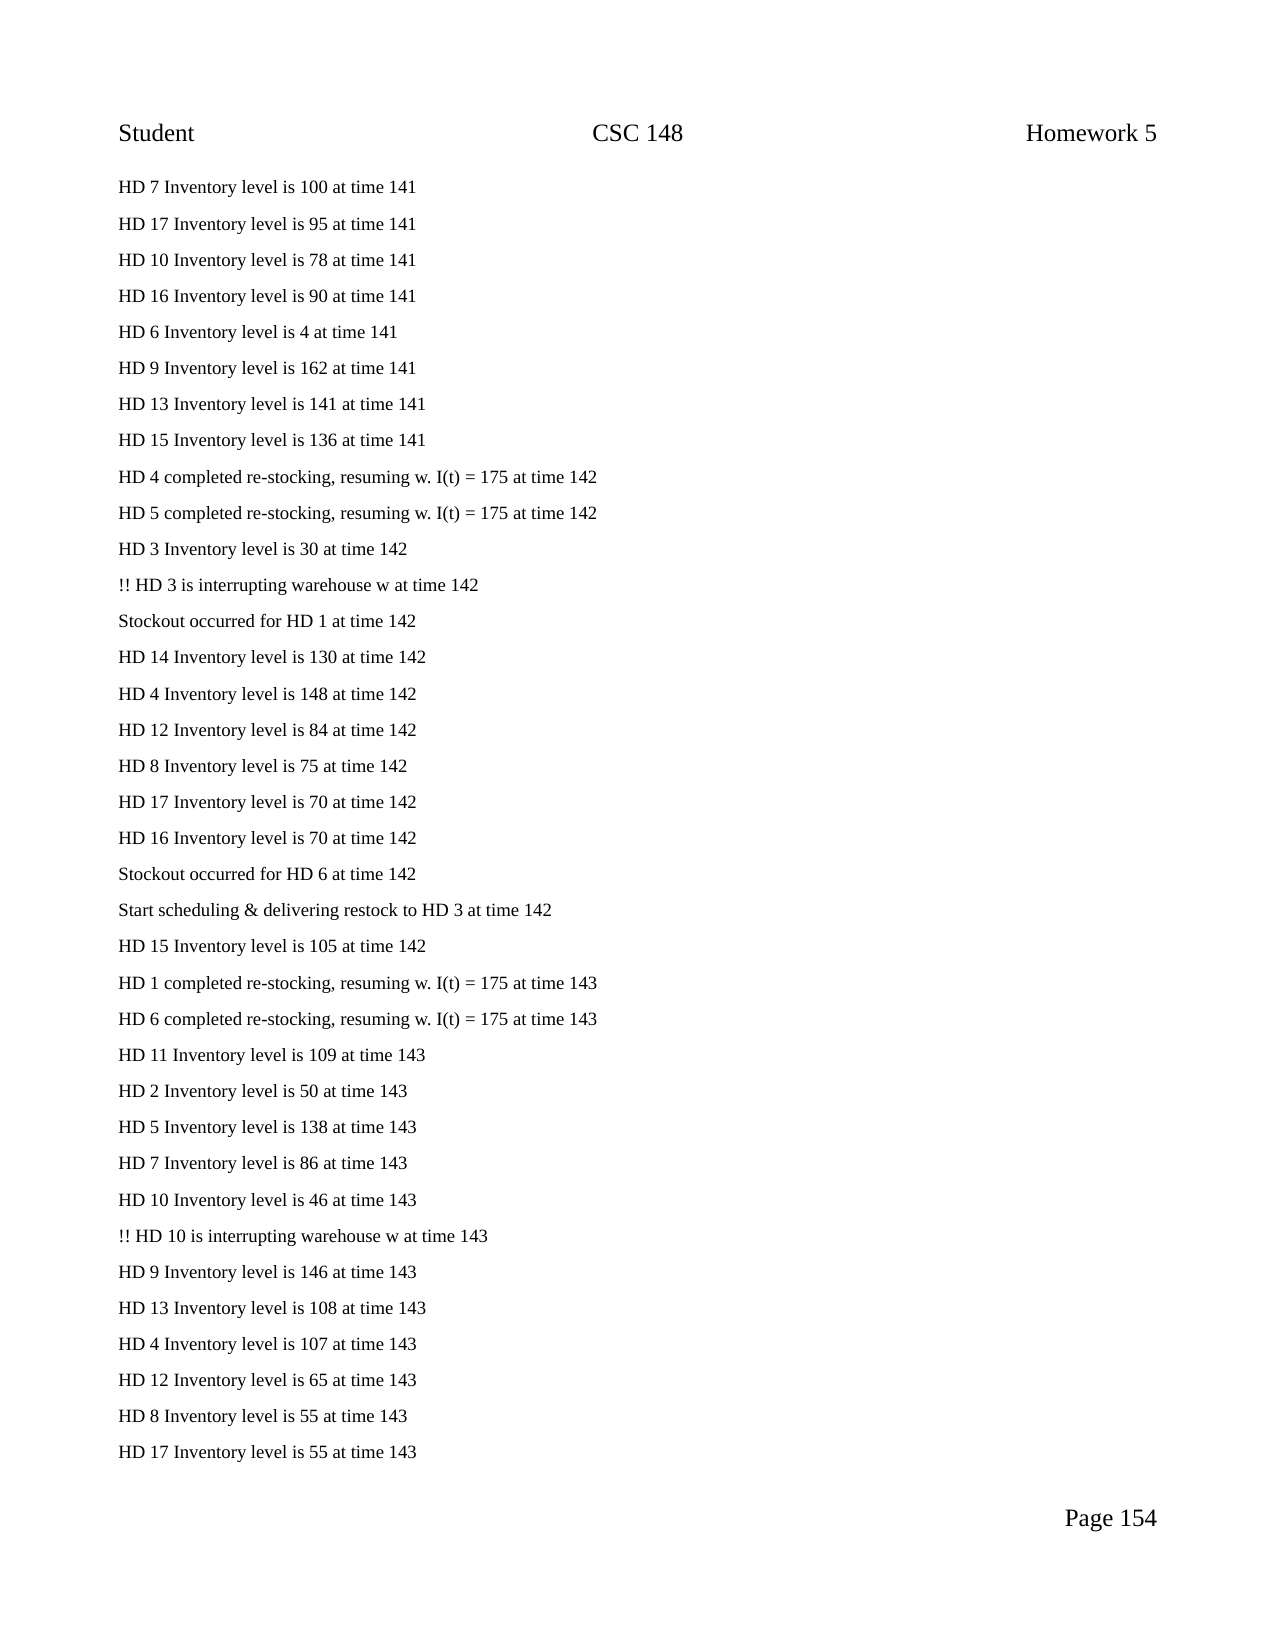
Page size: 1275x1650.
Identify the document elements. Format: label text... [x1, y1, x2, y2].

text HD 4 completed re-stocking, resuming w. I(t) = 175 at time 142 [118, 466, 1157, 487]
text HD 16 Inventory level is 90 at time 141 [118, 285, 1157, 306]
text Start scheduling & delivering restock to HD 3 at time 142 [118, 899, 1157, 921]
text HD 5 completed re-stocking, resuming w. I(t) = 175 at time 142 [118, 502, 1157, 523]
text !! HD 10 is interrupting warehouse w at time 143 [118, 1224, 1157, 1246]
text HD 8 Inventory level is 75 at time 142 [118, 755, 1157, 776]
text HD 12 Inventory level is 65 at time 143 [118, 1369, 1157, 1391]
text HD 6 Inventory level is 4 at time 141 [118, 321, 1157, 342]
text HD 12 Inventory level is 84 at time 142 [118, 718, 1157, 740]
text HD 5 Inventory level is 138 at time 143 [118, 1116, 1157, 1138]
text HD 3 Inventory level is 30 at time 142 [118, 538, 1157, 559]
text HD 7 Inventory level is 100 at time 141 [118, 176, 1157, 198]
text Stockout occurred for HD 1 at time 142 [118, 610, 1157, 632]
text HD 14 Inventory level is 130 at time 142 [118, 646, 1157, 668]
text HD 2 Inventory level is 50 at time 143 [118, 1080, 1157, 1102]
text HD 8 Inventory level is 55 at time 143 [118, 1405, 1157, 1427]
text HD 6 completed re-stocking, resuming w. I(t) = 175 at time 143 [118, 1008, 1157, 1029]
text HD 4 Inventory level is 107 at time 143 [118, 1333, 1157, 1354]
text HD 13 Inventory level is 108 at time 143 [118, 1297, 1157, 1318]
text HD 10 Inventory level is 78 at time 141 [118, 249, 1157, 270]
text HD 13 Inventory level is 141 at time 141 [118, 393, 1157, 415]
text HD 4 Inventory level is 148 at time 142 [118, 682, 1157, 704]
text HD 17 Inventory level is 70 at time 142 [118, 791, 1157, 812]
text HD 15 Inventory level is 105 at time 142 [118, 935, 1157, 957]
text HD 17 Inventory level is 55 at time 143 [118, 1441, 1157, 1463]
text HD 17 Inventory level is 95 at time 141 [118, 212, 1157, 234]
text HD 15 Inventory level is 136 at time 141 [118, 429, 1157, 451]
text HD 16 Inventory level is 70 at time 142 [118, 827, 1157, 848]
text !! HD 3 is interrupting warehouse w at time 142 [118, 574, 1157, 596]
text HD 10 Inventory level is 46 at time 143 [118, 1188, 1157, 1210]
text HD 1 completed re-stocking, resuming w. I(t) = 175 at time 143 [118, 972, 1157, 993]
text HD 7 Inventory level is 86 at time 143 [118, 1152, 1157, 1174]
text Stockout occurred for HD 6 at time 142 [118, 863, 1157, 885]
text HD 9 Inventory level is 146 at time 143 [118, 1261, 1157, 1282]
text HD 9 Inventory level is 162 at time 141 [118, 357, 1157, 379]
text HD 11 Inventory level is 109 at time 143 [118, 1044, 1157, 1065]
